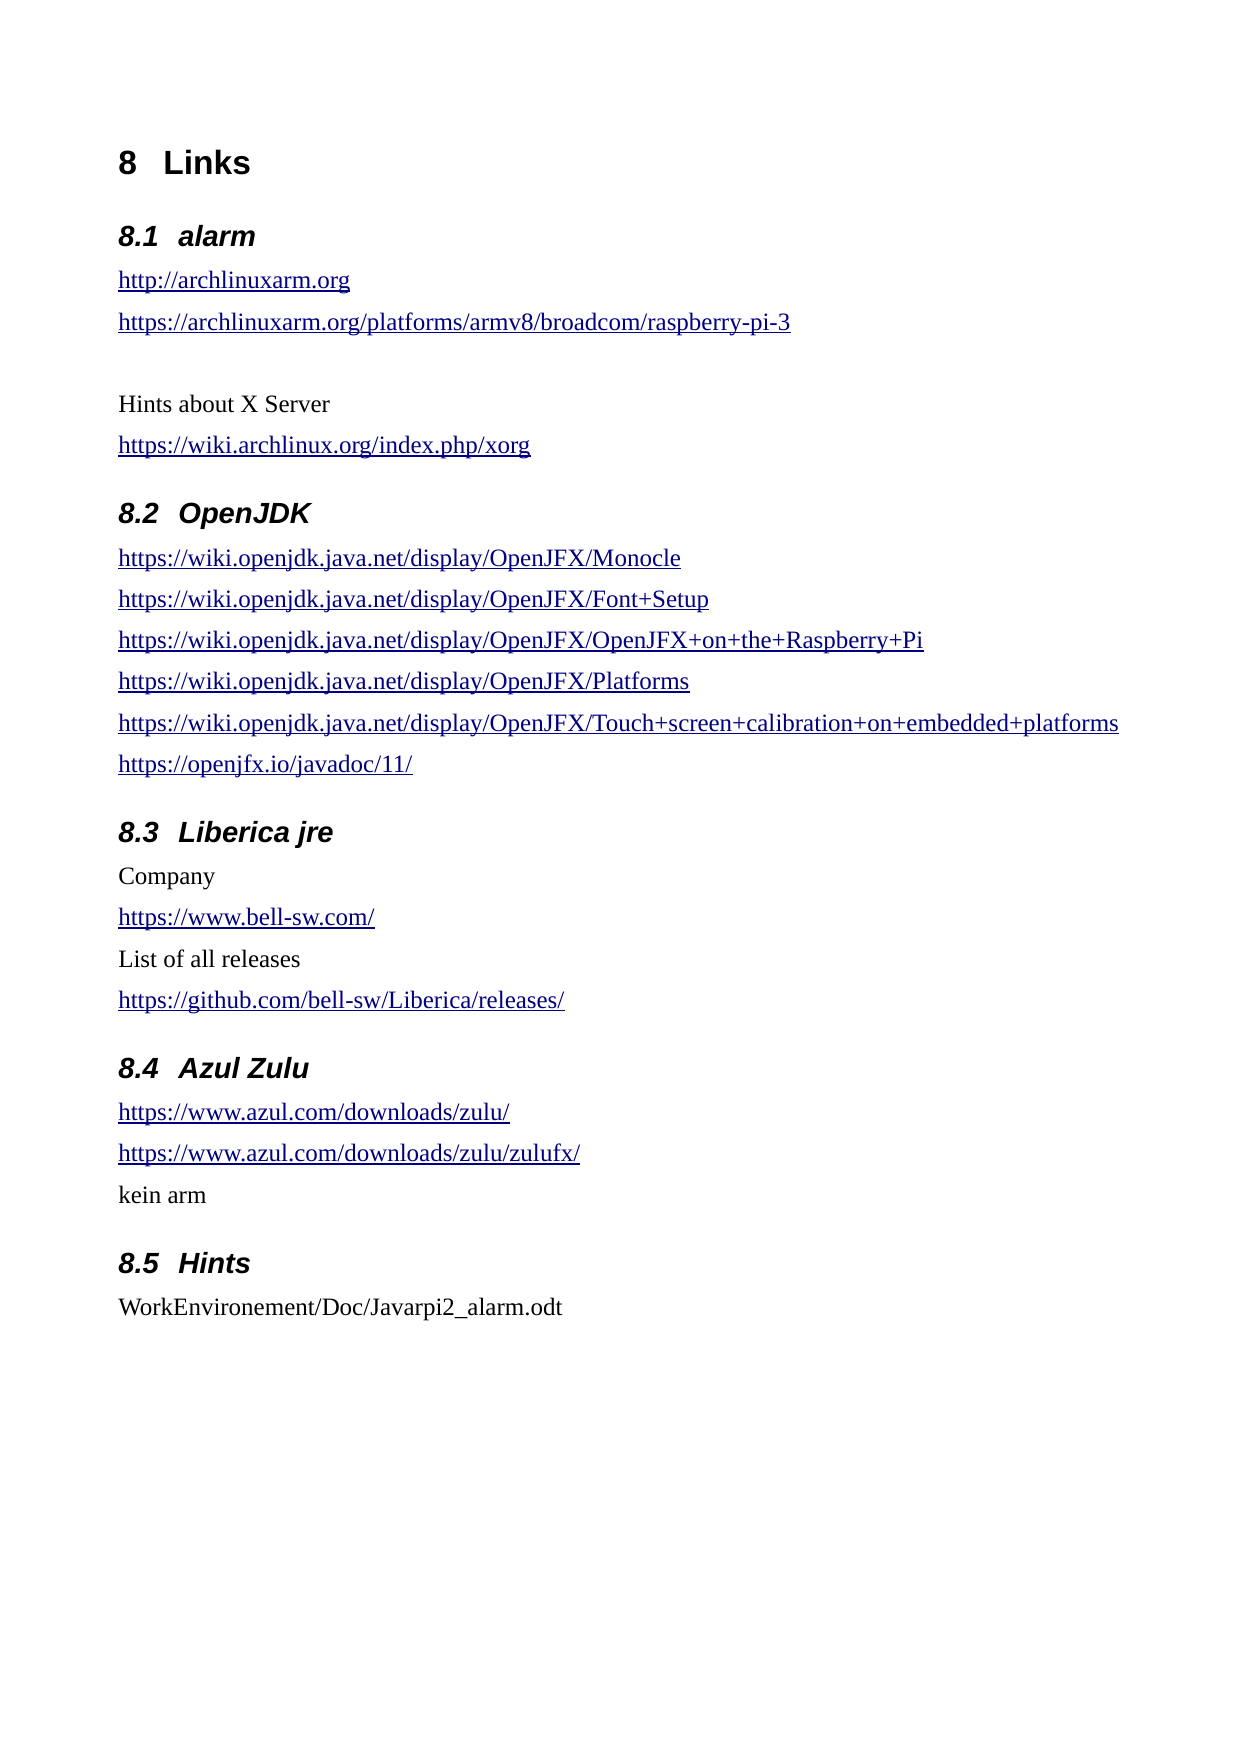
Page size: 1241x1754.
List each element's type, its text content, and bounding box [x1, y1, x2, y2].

text https://wiki.openjdk.java.net/display/OpenJFX/OpenJFX+on+the+Raspberry+Pi [118, 625, 1122, 654]
text https://www.azul.com/downloads/zulu/zulufx/ [118, 1138, 1122, 1167]
text WorkEnvironement/Doc/Javarpi2_alarm.odt [118, 1292, 1122, 1321]
text https://openjfx.io/javadoc/11/ [118, 749, 1122, 778]
text https://www.bell-sw.com/ [118, 902, 1122, 931]
text https://wiki.openjdk.java.net/display/OpenJFX/Platforms [118, 666, 1122, 695]
subtitle alarm [118, 219, 1122, 253]
subtitle Azul Zulu [118, 1051, 1122, 1085]
text kein arm [118, 1180, 1122, 1208]
text Hints about X Server [118, 389, 1122, 418]
text https://wiki.openjdk.java.net/display/OpenJFX/Touch+screen+calibration+on+embedded+platforms [118, 708, 1122, 736]
subtitle Links [118, 143, 1122, 182]
text https://github.com/bell-sw/Liberica/releases/ [118, 985, 1122, 1014]
text http://archlinuxarm.org [118, 265, 1122, 294]
text https://archlinuxarm.org/platforms/armv8/broadcom/raspberry-pi-3 [118, 307, 1122, 335]
text https://wiki.archlinux.org/index.php/xorg [118, 430, 1122, 459]
subtitle Liberica jre [118, 815, 1122, 849]
text List of all releases [118, 944, 1122, 972]
text Company [118, 861, 1122, 890]
text https://wiki.openjdk.java.net/display/OpenJFX/Monocle [118, 543, 1122, 571]
subtitle OpenJDK [118, 497, 1122, 530]
text https://wiki.openjdk.java.net/display/OpenJFX/Font+Setup [118, 584, 1122, 613]
text https://www.azul.com/downloads/zulu/ [118, 1097, 1122, 1126]
subtitle Hints [118, 1246, 1122, 1279]
